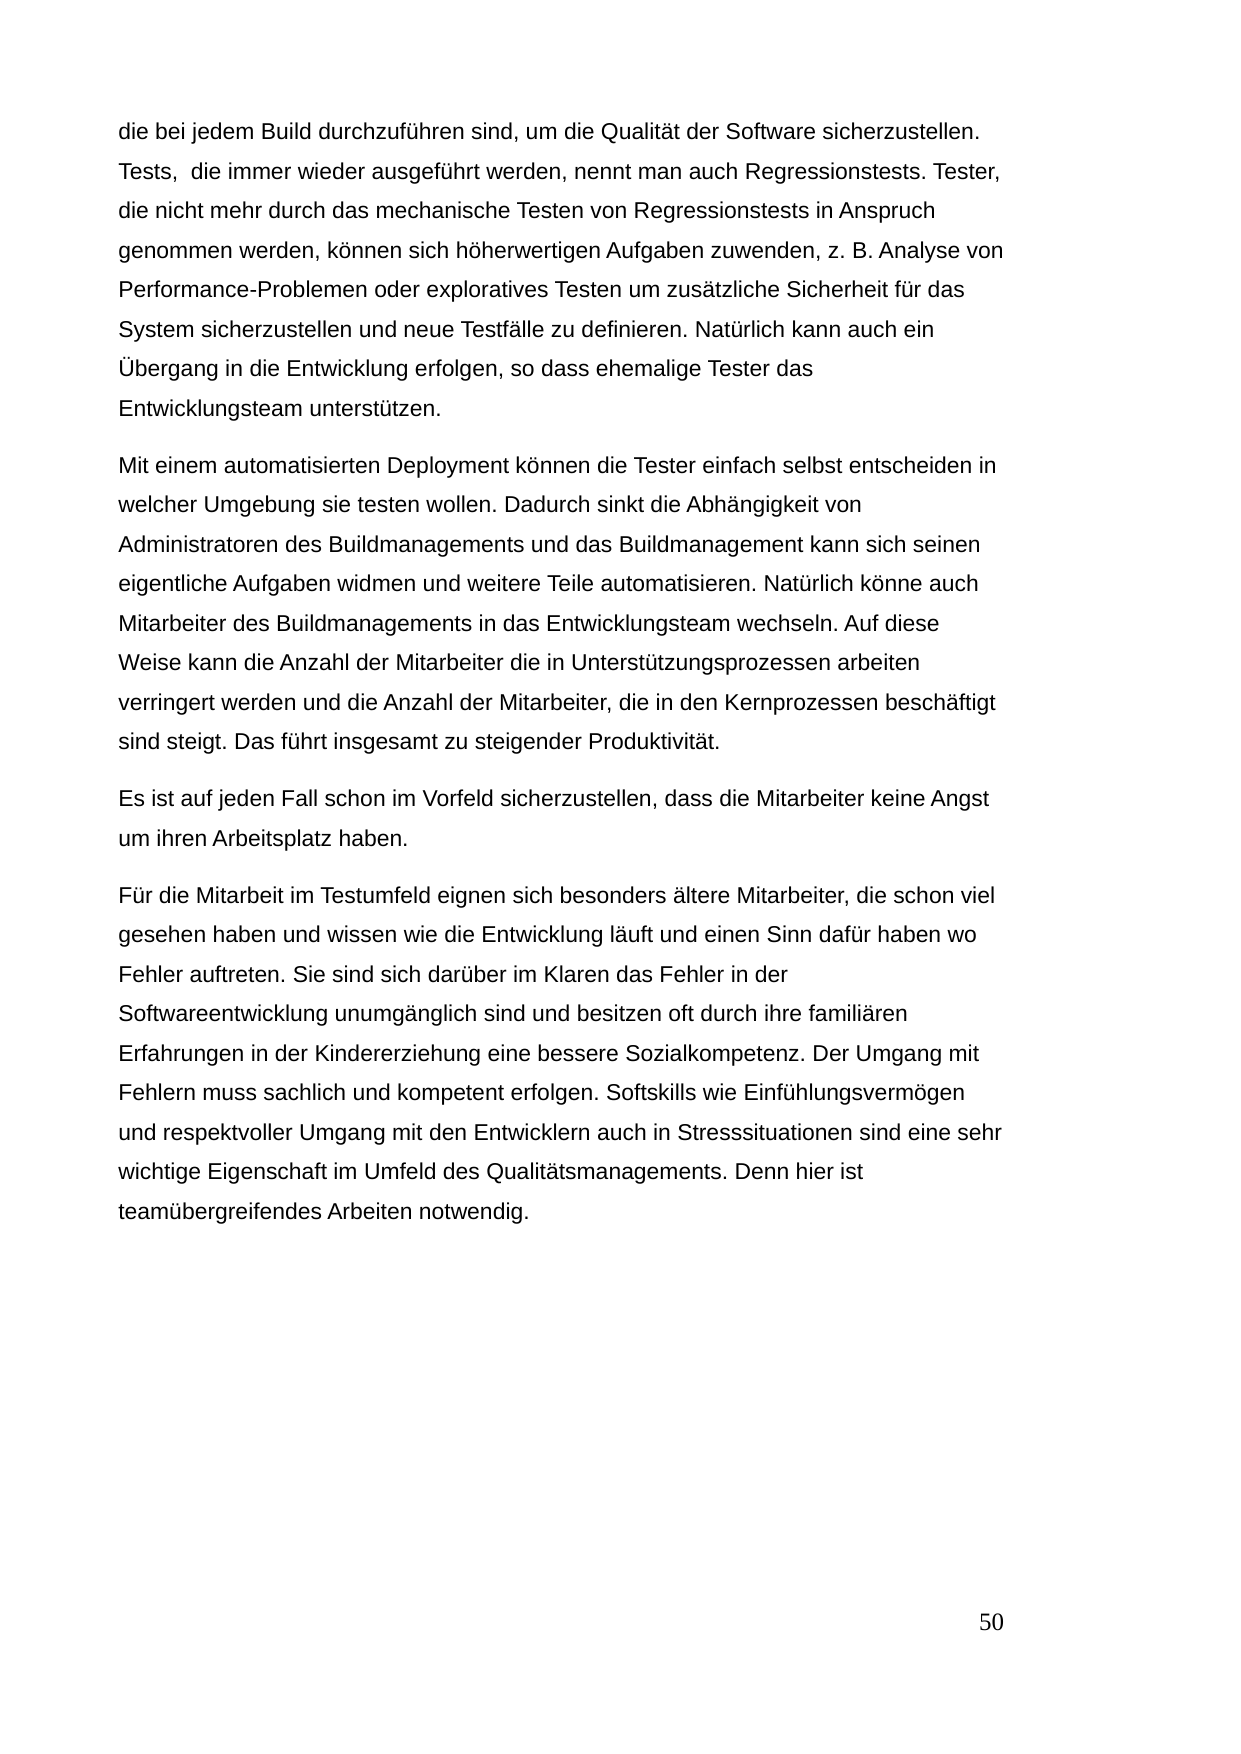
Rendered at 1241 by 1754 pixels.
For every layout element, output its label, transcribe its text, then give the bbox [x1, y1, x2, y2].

text Für die Mitarbeit im Testumfeld eignen sich besonders ältere Mitarbeiter, die schon viel gesehen haben und wissen wie die Entwicklung läuft und einen Sinn dafür haben wo Fehler auftreten. Sie sind sich darüber im Klaren das Fehler in der Softwareentwicklung unumgänglich sind und besitzen oft durch ihre familiären Erfahrungen in der Kindererziehung eine bessere Sozialkompetenz. Der Umgang mit Fehlern muss sachlich und kompetent erfolgen. Softskills wie Einfühlungsvermögen und respektvoller Umgang mit den Entwicklern auch in Stresssituationen sind eine sehr wichtige Eigenschaft im Umfeld des Qualitätsmanagements. Denn hier ist teamübergreifendes Arbeiten notwendig. [118, 882, 1004, 1224]
text die bei jedem Build durchzuführen sind, um die Qualität der Software sicherzustellen. Tests, die immer wieder ausgeführt werden, nennt man auch Regressionstests. Tester, die nicht mehr durch das mechanische Testen von Regressionstests in Anspruch genommen werden, können sich höherwertigen Aufgaben zuwenden, z. B. Analyse von Performance-Problemen oder exploratives Testen um zusätzliche Sicherheit für das System sicherzustellen und neue Testfälle zu definieren. Natürlich kann auch ein Übergang in die Entwicklung erfolgen, so dass ehemalige Tester das Entwicklungsteam unterstützen. [118, 118, 1004, 421]
text Mit einem automatisierten Deployment können die Tester einfach selbst entscheiden in welcher Umgebung sie testen wollen. Dadurch sinkt die Abhängigkeit von Administratoren des Buildmanagements und das Buildmanagement kann sich seinen eigentliche Aufgaben widmen und weitere Teile automatisieren. Natürlich könne auch Mitarbeiter des Buildmanagements in das Entwicklungsteam wechseln. Auf diese Weise kann die Anzahl der Mitarbeiter die in Unterstützungsprozessen arbeiten verringert werden und die Anzahl der Mitarbeiter, die in den Kernprozessen beschäftigt sind steigt. Das führt insgesamt zu steigender Produktivität. [118, 452, 1004, 754]
text Es ist auf jeden Fall schon im Vorfeld sicherzustellen, dass die Mitarbeiter keine Angst um ihren Arbeitsplatz haben. [118, 785, 1004, 851]
